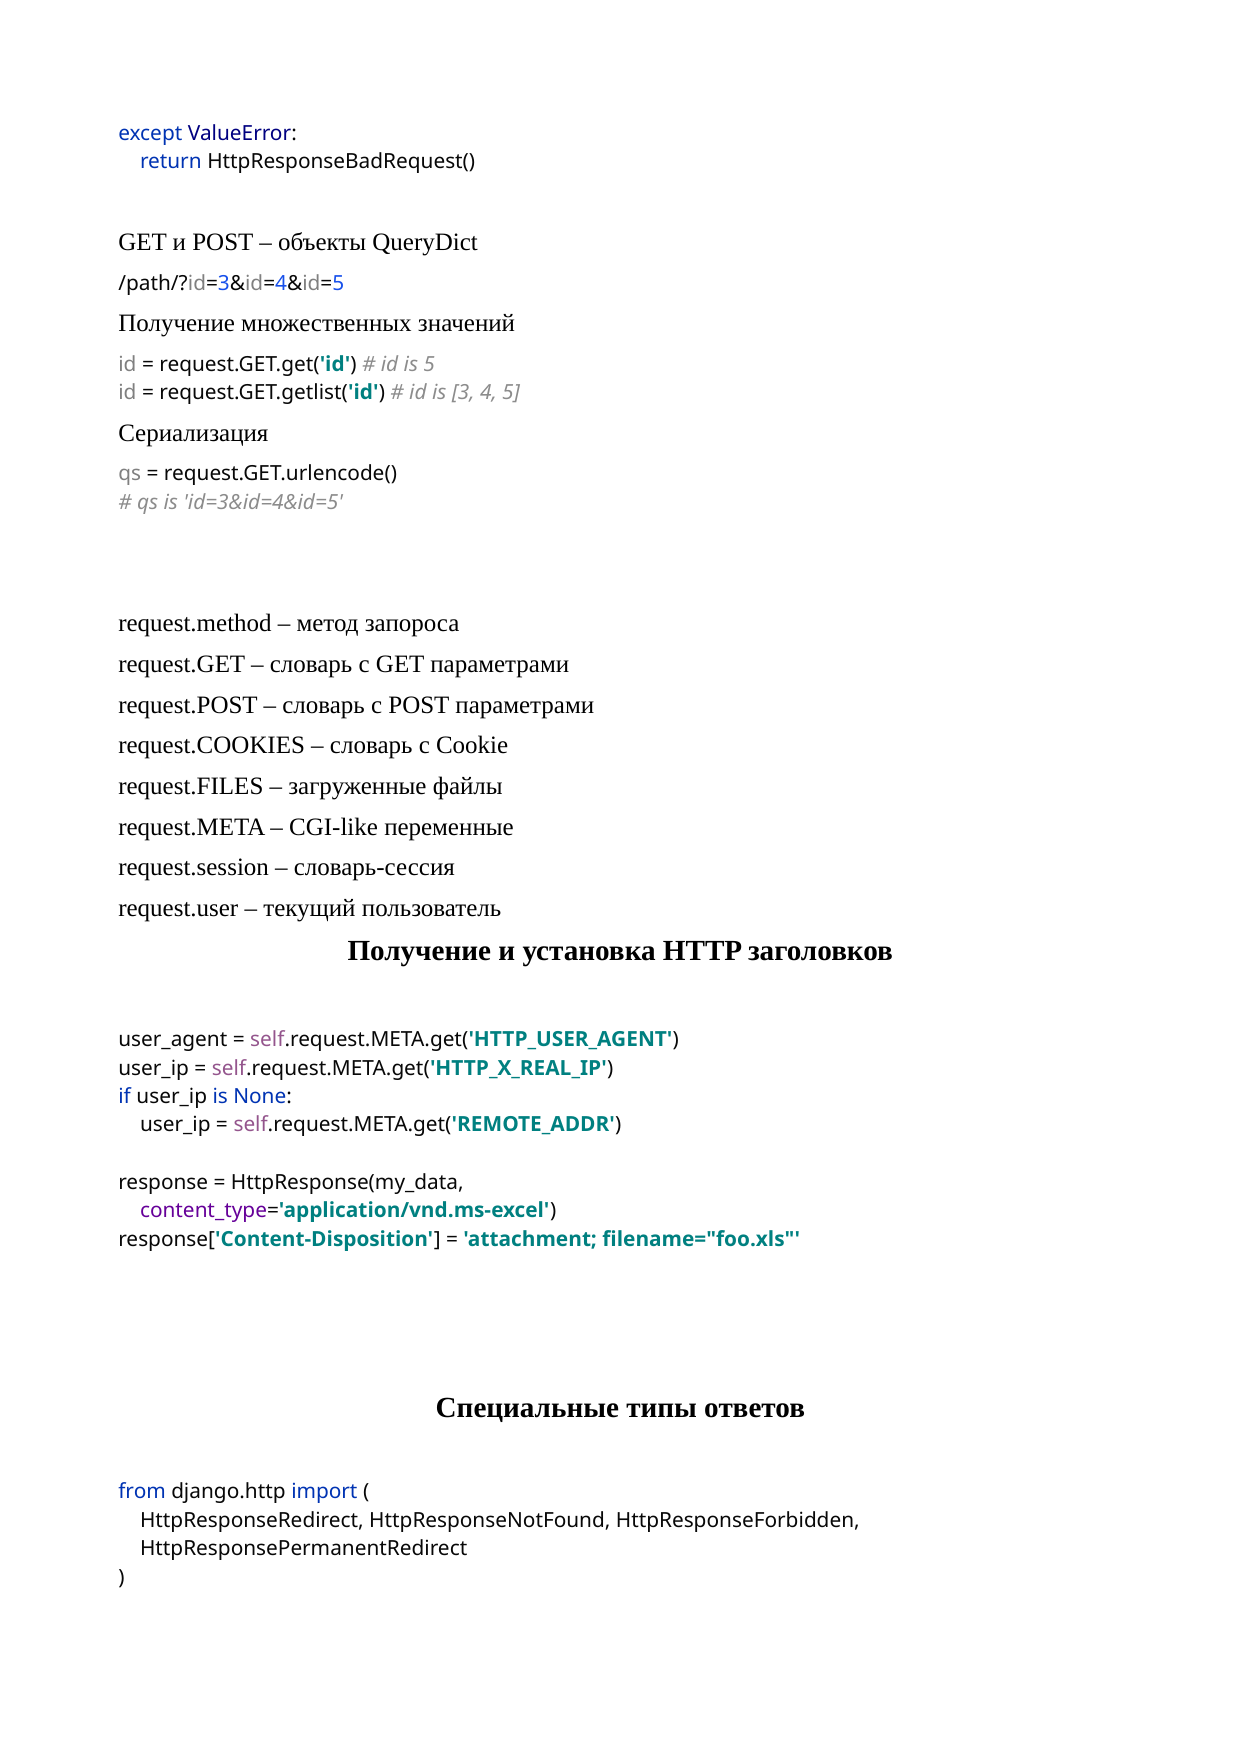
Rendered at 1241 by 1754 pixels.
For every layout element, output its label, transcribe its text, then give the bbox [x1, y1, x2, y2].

text id = request.GET.get('id') # id is 5 id = request.GET.getlist('id') # id is [3, 4, 5] [118, 349, 1122, 406]
text except ValueError: return HttpResponseBadRequest() [118, 118, 1122, 175]
text user_agent = self.request.META.get('HTTP_USER_AGENT') user_ip = self.request.META.get('HTTP_X_REAL_IP') if user_ip is None: user_ip = self.request.META.get('REMOTE_ADDR') response = HttpResponse(my_data, content_type='application/vnd.ms-excel') response['Content-Disposition'] = 'attachment; filename="foo.xls"' [118, 1024, 1122, 1252]
text Получение множественных значений [118, 308, 1122, 337]
text Сериализация [118, 418, 1122, 447]
text qs = request.GET.urlencode() # qs is 'id=3&id=4&id=5' [118, 458, 1122, 515]
text request.session – словарь-сессия [118, 852, 1122, 881]
text request.user – текущий пользователь [118, 893, 1122, 922]
text request.FILES – загруженные файлы [118, 771, 1122, 800]
text Получение и установка HTTP заголовков [118, 933, 1122, 967]
text Специальные типы ответов [118, 1391, 1122, 1424]
text request.POST – словарь с POST параметрами [118, 690, 1122, 718]
text request.COOKIES – словарь с Cookie [118, 730, 1122, 759]
text GET и POST – объекты QueryDict [118, 227, 1122, 256]
text request.META – CGI-like переменные [118, 812, 1122, 840]
text request.method – метод запороса [118, 608, 1122, 637]
text request.GET – словарь с GET параметрами [118, 649, 1122, 678]
text /path/?id=3&id=4&id=5 [118, 268, 1122, 297]
text from django.http import ( HttpResponseRedirect, HttpResponseNotFound, HttpResponseForbidden, HttpResponsePermanentRedirect ) [118, 1477, 1122, 1619]
